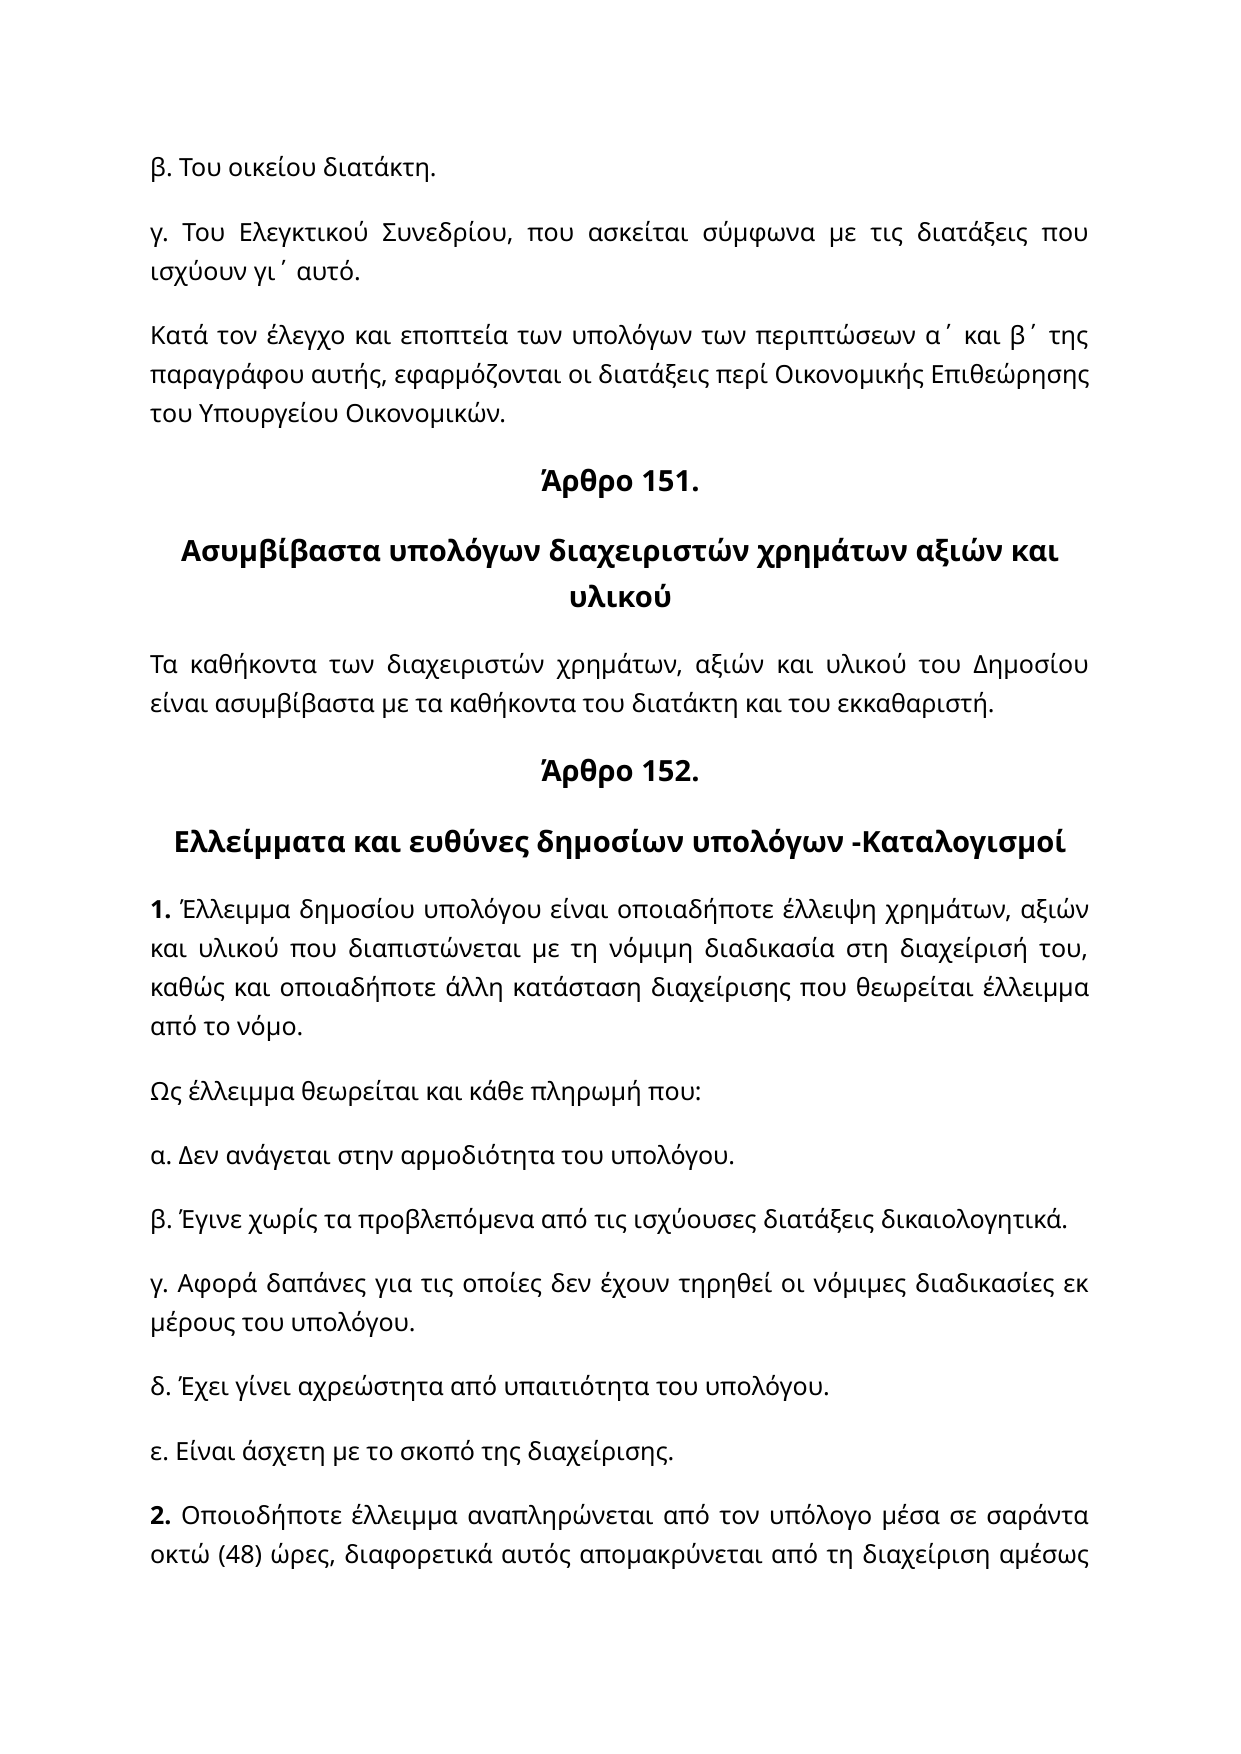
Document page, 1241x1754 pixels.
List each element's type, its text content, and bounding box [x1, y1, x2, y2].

text ε. Είναι άσχετη με το σκοπό της διαχείρισης. [150, 1433, 1090, 1467]
text α. Δεν ανάγεται στην αρμοδιότητα του υπολόγου. [150, 1137, 1090, 1171]
subtitle Ασυμβίβαστα υπολόγων διαχειριστών χρημάτων αξιών και υλικού [150, 531, 1090, 616]
subtitle Ελλείμματα και ευθύνες δημοσίων υπολόγων -Καταλογισμοί [150, 821, 1090, 861]
text 2. Οποιοδήποτε έλλειμμα αναπληρώνεται από τον υπόλογο μέσα σε σαράντα οκτώ (48) ώρες, διαφορετικά αυτός απομακρύνεται από τη διαχείριση αμέσως [150, 1497, 1090, 1571]
text γ. Του Ελεγκτικού Συνεδρίου, που ασκείται σύμφωνα με τις διατάξεις που ισχύουν γι΄ αυτό. [150, 214, 1090, 287]
text β. Έγινε χωρίς τα προβλεπόμενα από τις ισχύουσες διατάξεις δικαιολογητικά. [150, 1201, 1090, 1236]
text Κατά τον έλεγχο και εποπτεία των υπολόγων των περιπτώσεων α΄ και β΄ της παραγράφου αυτής, εφαρμόζονται οι διατάξεις περί Οικονομικής Επιθεώρησης του Υπουργείου Οικονομικών. [150, 317, 1090, 430]
text β. Του οικείου διατάκτη. [150, 150, 1090, 184]
subtitle Άρθρο 152. [150, 750, 1090, 790]
text Τα καθήκοντα των διαχειριστών χρημάτων, αξιών και υλικού του Δημοσίου είναι ασυμβίβαστα με τα καθήκοντα του διατάκτη και του εκκαθαριστή. [150, 647, 1090, 720]
subtitle Άρθρο 151. [150, 460, 1090, 500]
text γ. Αφορά δαπάνες για τις οποίες δεν έχουν τηρηθεί οι νόμιμες διαδικασίες εκ μέρους του υπολόγου. [150, 1266, 1090, 1339]
text Ως έλλειμμα θεωρείται και κάθε πληρωμή που: [150, 1073, 1090, 1107]
text 1. Έλλειμμα δημοσίου υπολόγου είναι οποιαδήποτε έλλειψη χρημάτων, αξιών και υλικού που διαπιστώνεται με τη νόμιμη διαδικασία στη διαχείρισή του, καθώς και οποιαδήποτε άλλη κατάσταση διαχείρισης που θεωρείται έλλειμμα από το νόμο. [150, 891, 1090, 1043]
text δ. Έχει γίνει αχρεώστητα από υπαιτιότητα του υπολόγου. [150, 1369, 1090, 1403]
